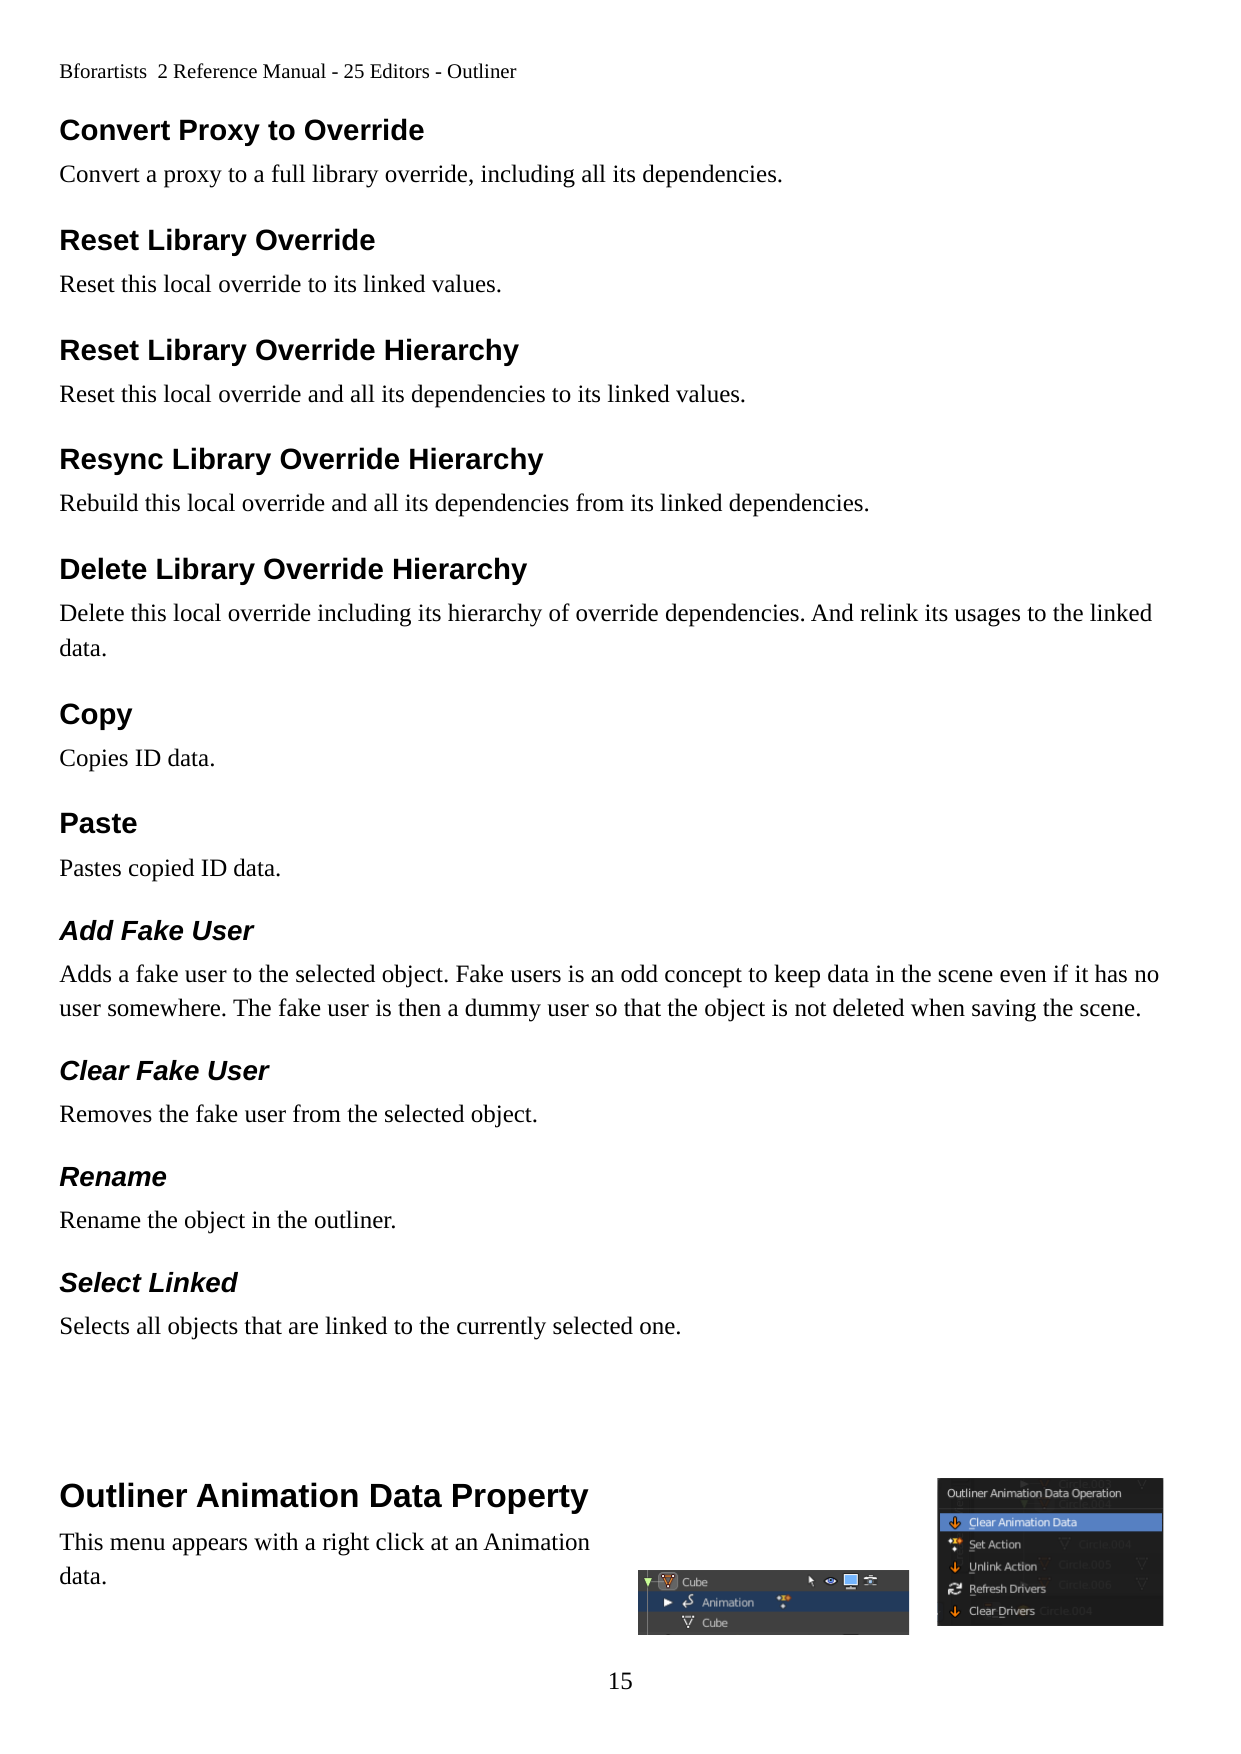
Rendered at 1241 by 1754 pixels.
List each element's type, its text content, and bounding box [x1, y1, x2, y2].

text Reset this local override and all its dependencies to its linked values. [59, 379, 1181, 407]
subtitle Select Linked [59, 1267, 1181, 1298]
text Rename the object in the outliner. [59, 1205, 1181, 1234]
subtitle Reset Library Override Hierarchy [59, 332, 1181, 366]
subtitle Delete Library Override Hierarchy [59, 552, 1181, 586]
text This menu appears with a right click at an Animation data. [59, 1527, 937, 1590]
picture [638, 1570, 910, 1635]
subtitle Add Fake User [59, 914, 1181, 946]
text Adds a fake user to the selected object. Fake users is an odd concept to keep data in the scene even if it has no user somewhere. The fake user is then a dummy user so that the object is not deleted when saving the scene. [59, 959, 1181, 1022]
subtitle Reset Library Override [59, 222, 1181, 256]
subtitle Resync Library Override Hierarchy [59, 442, 1181, 476]
subtitle Clear Fake User [59, 1055, 1181, 1087]
subtitle Convert Proxy to Override [59, 113, 1181, 146]
text Reset this local override to its linked values. [59, 269, 1181, 297]
subtitle Copy [59, 697, 1181, 730]
text Rebuild this local override and all its dependencies from its linked dependencies. [59, 488, 1181, 517]
picture [937, 1478, 1164, 1626]
text Copies ID data. [59, 743, 1181, 772]
text Removes the fake user from the selected object. [59, 1099, 1181, 1128]
text Pastes copied ID data. [59, 853, 1181, 881]
subtitle Paste [59, 806, 1181, 840]
text Selects all objects that are linked to the currently selected one. [59, 1311, 1181, 1340]
text Delete this local override including its hierarchy of override dependencies. And relink its usages to the linked data. [59, 598, 1181, 662]
subtitle Outliner Animation Data Property [59, 1476, 1181, 1514]
text Convert a proxy to a full library override, including all its dependencies. [59, 159, 1181, 188]
subtitle Rename [59, 1161, 1181, 1192]
